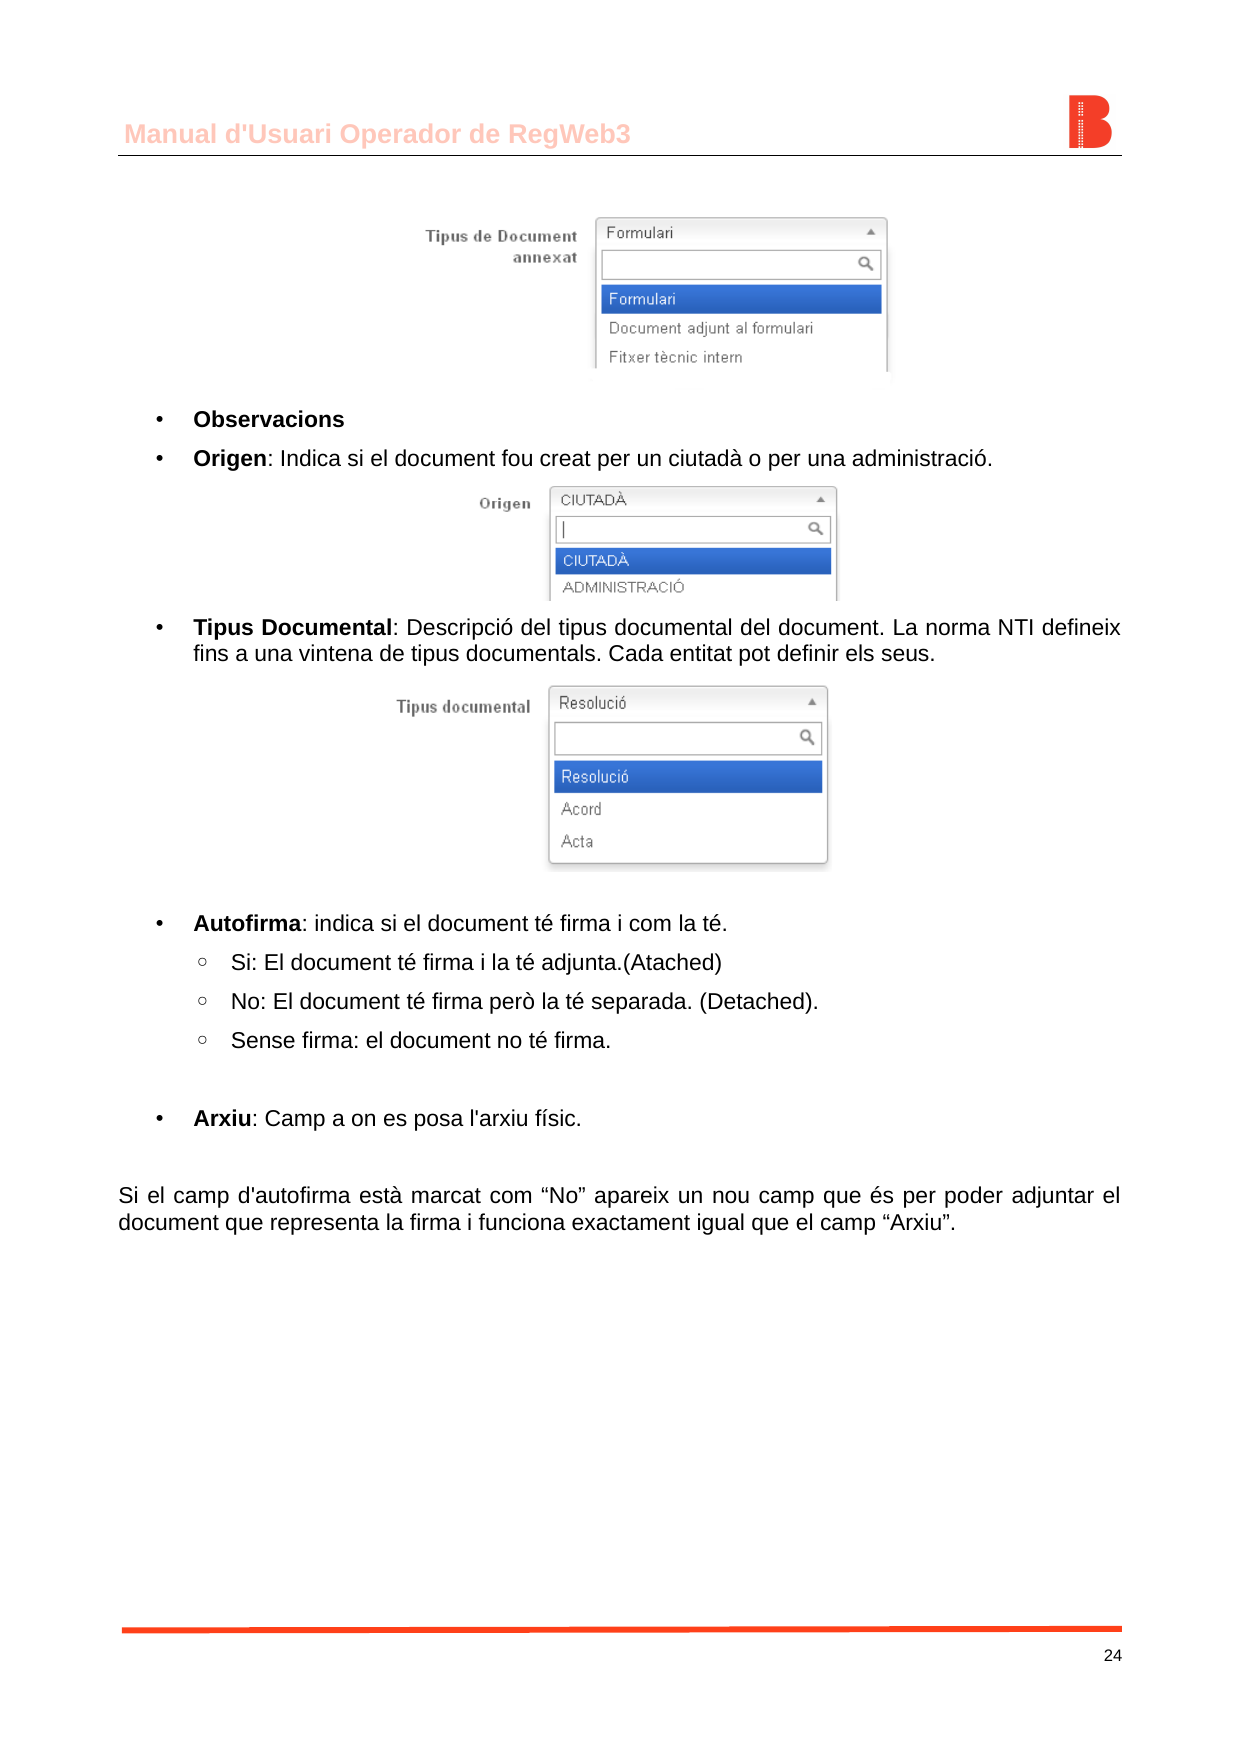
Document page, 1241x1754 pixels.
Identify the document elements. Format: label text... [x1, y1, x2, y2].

list Tipus Documental: Descripció del tipus documental del document. La norma NTI defineix fins a una vintena de tipus documentals. Cada entitat pot definir els seus. [156, 613, 1122, 666]
list No: El document té firma però la té separada. (Detached). [193, 988, 1122, 1014]
list Observacions [156, 406, 1122, 432]
list Si: El document té firma i la té adjunta.(Atached) [193, 949, 1122, 975]
list Origen: Indica si el document fou creat per un ciutadà o per una administració. [156, 445, 1122, 471]
picture [1063, 94, 1117, 150]
text Si el camp d'autofirma està marcat com “No” apareix un nou camp que és per poder adjuntar el document que representa la firma i funciona exactament igual que el camp “Arxiu”. [118, 1182, 1122, 1235]
list Arxiu: Camp a on es posa l'arxiu físic. [156, 1104, 1122, 1131]
list Sense firma: el document no té firma. [193, 1027, 1122, 1053]
picture [417, 215, 898, 394]
picture [392, 678, 833, 872]
list Autofirma: indica si el document té firma i com la té. [156, 910, 1122, 937]
picture [474, 483, 841, 601]
